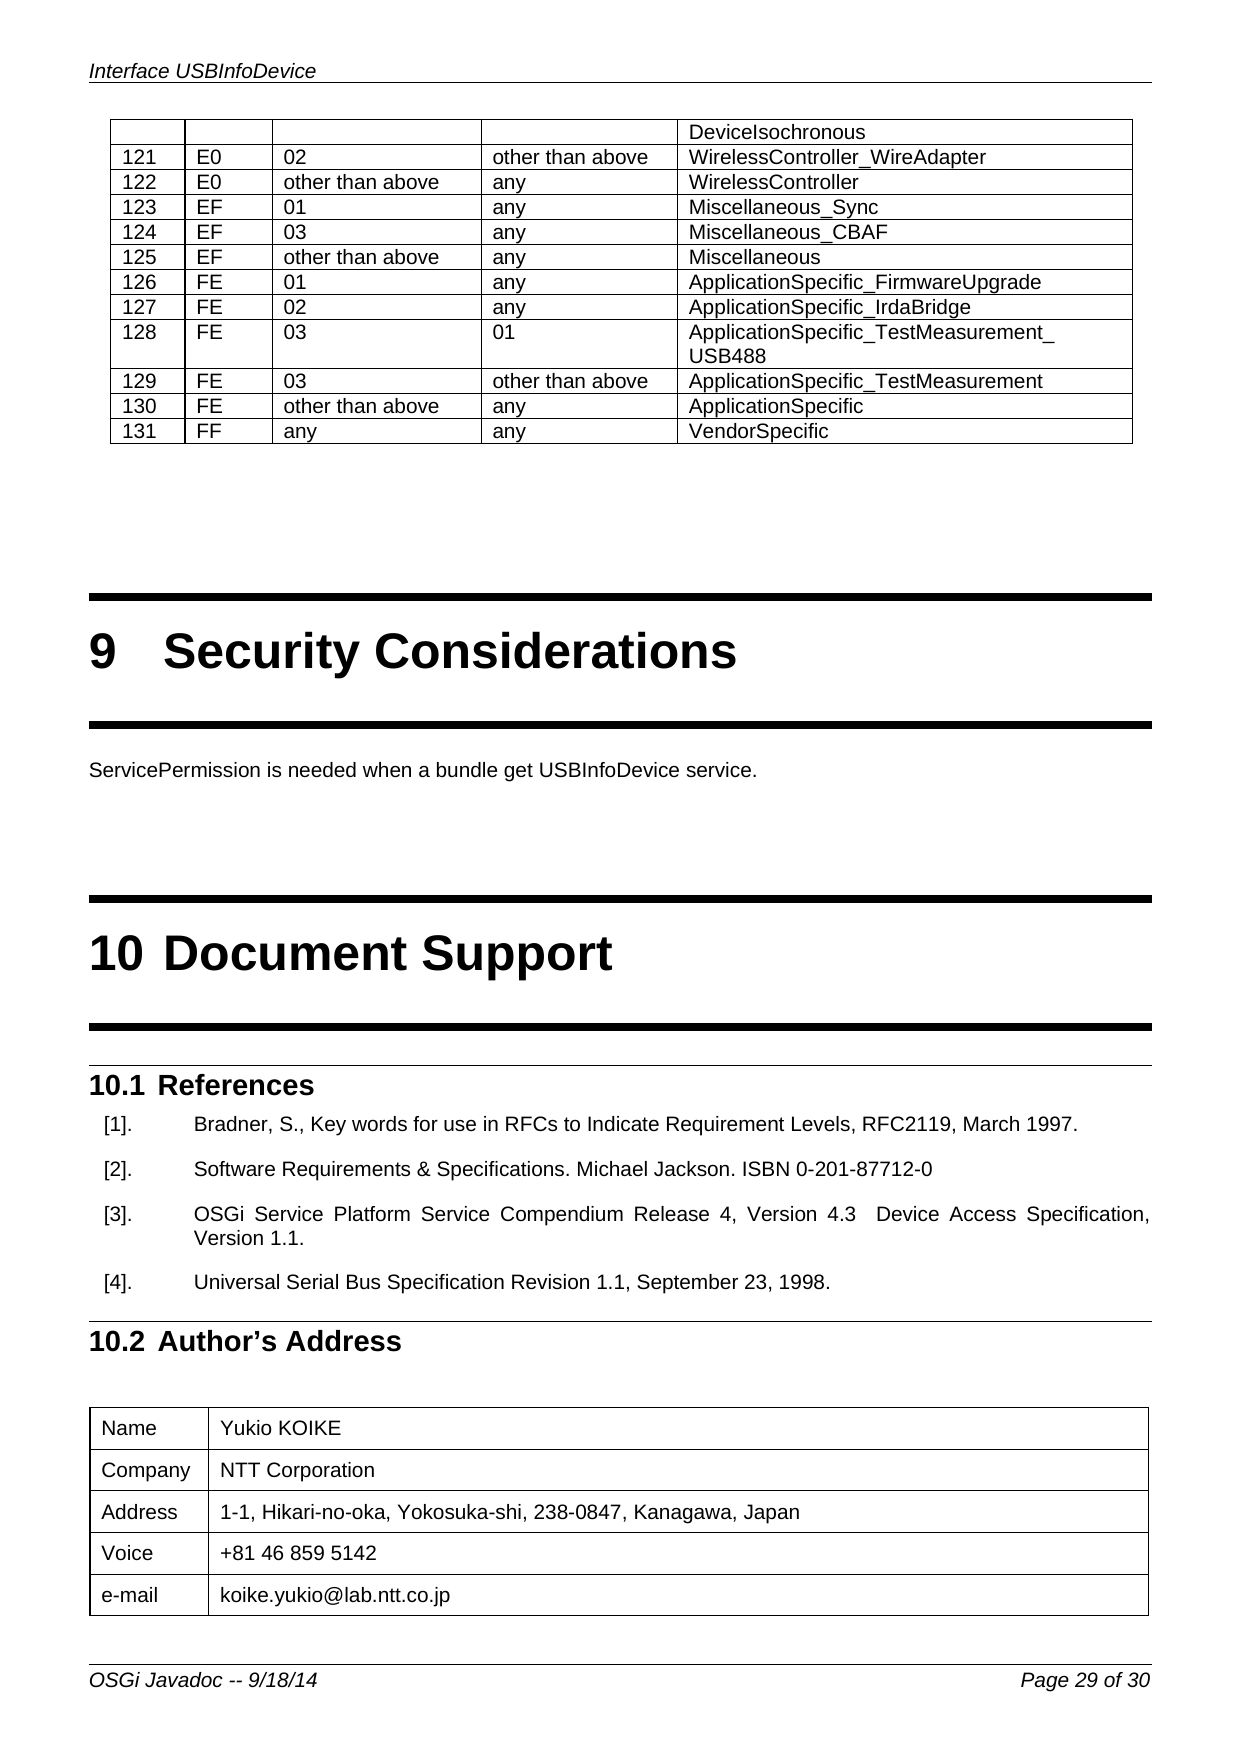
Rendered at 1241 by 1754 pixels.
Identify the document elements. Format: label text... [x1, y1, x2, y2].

table_cell [186, 120, 272, 143]
table_cell 125 [111, 245, 184, 268]
table_cell Company [91, 1450, 208, 1490]
table_cell any [482, 419, 677, 442]
table_cell FE [186, 295, 272, 318]
table_cell other than above [273, 245, 481, 268]
table_cell 01 [482, 320, 677, 367]
table_header Yukio KOIKE [209, 1408, 1148, 1448]
table_cell koike.yukio@lab.ntt.co.jp [209, 1575, 1148, 1615]
list Software Requirements & Specifications. Michael Jackson. ISBN 0-201-87712-0 [103, 1157, 1152, 1181]
table_cell 128 [111, 320, 184, 367]
table_cell 02 [273, 145, 481, 168]
table_cell E0 [186, 170, 272, 193]
table_cell DeviceIsochronous [678, 120, 1132, 143]
table_cell EF [186, 245, 272, 268]
table_cell ApplicationSpecific_IrdaBridge [678, 295, 1132, 318]
table_cell Miscellaneous [678, 245, 1132, 268]
table_cell any [482, 195, 677, 218]
table_cell +81 46 859 5142 [209, 1533, 1148, 1573]
table_cell any [482, 295, 677, 318]
table_cell 123 [111, 195, 184, 218]
table_cell EF [186, 195, 272, 218]
table_cell Miscellaneous_CBAF [678, 220, 1132, 243]
table_cell ApplicationSpecific_TestMeasurement_ USB488 [678, 320, 1132, 367]
table_cell 02 [273, 295, 481, 318]
table_cell other than above [273, 170, 481, 193]
table_cell 122 [111, 170, 184, 193]
table_cell Miscellaneous_Sync [678, 195, 1132, 218]
table_cell E0 [186, 145, 272, 168]
table_cell 127 [111, 295, 184, 318]
table_cell e-mail [91, 1575, 208, 1615]
table_cell WirelessController_WireAdapter [678, 145, 1132, 168]
table_cell WirelessController [678, 170, 1132, 193]
table_cell any [482, 394, 677, 417]
list OSGi Service Platform Service Compendium Release 4, Version 4.3 Device Access Specification, Version 1.1. [103, 1201, 1152, 1249]
table_cell 01 [273, 195, 481, 218]
table_cell any [482, 245, 677, 268]
table_cell 1-1, Hikari-no-oka, Yokosuka-shi, 238-0847, Kanagawa, Japan [209, 1491, 1148, 1532]
table_cell FE [186, 369, 272, 392]
table_cell 03 [273, 220, 481, 243]
table_cell 03 [273, 320, 481, 367]
list Bradner, S., Key words for use in RFCs to Indicate Requirement Levels, RFC2119, March 1997. [103, 1112, 1152, 1136]
subtitle Document Support [88, 896, 1152, 1031]
table_cell other than above [482, 145, 677, 168]
table_cell other than above [482, 369, 677, 392]
table_cell 124 [111, 220, 184, 243]
table_cell FE [186, 320, 272, 367]
table_cell Address [91, 1491, 208, 1532]
table_cell any [482, 270, 677, 293]
table_header Name [91, 1408, 208, 1448]
table_cell [273, 120, 481, 143]
table_cell FF [186, 419, 272, 442]
subtitle Author’s Address [88, 1322, 1152, 1358]
table_cell 126 [111, 270, 184, 293]
text ServicePermission is needed when a bundle get USBInfoDevice service. [88, 758, 1152, 782]
table_cell FE [186, 270, 272, 293]
table_cell ApplicationSpecific [678, 394, 1132, 417]
table_cell any [482, 170, 677, 193]
subtitle Security Considerations [88, 594, 1152, 729]
table_cell 121 [111, 145, 184, 168]
table_cell 129 [111, 369, 184, 392]
table_cell 03 [273, 369, 481, 392]
table_cell any [273, 419, 481, 442]
subtitle References [88, 1066, 1152, 1101]
table_cell ApplicationSpecific_TestMeasurement [678, 369, 1132, 392]
table_cell 01 [273, 270, 481, 293]
list Universal Serial Bus Specification Revision 1.1, September 23, 1998. [103, 1270, 1152, 1294]
table_cell VendorSpecific [678, 419, 1132, 442]
table_cell 131 [111, 419, 184, 442]
table_cell any [482, 220, 677, 243]
table_cell FE [186, 394, 272, 417]
table_cell ApplicationSpecific_FirmwareUpgrade [678, 270, 1132, 293]
table_cell 130 [111, 394, 184, 417]
table_cell [111, 120, 184, 143]
table_cell other than above [273, 394, 481, 417]
table_cell NTT Corporation [209, 1450, 1148, 1490]
table_cell EF [186, 220, 272, 243]
table_cell Voice [91, 1533, 208, 1573]
table_cell [482, 120, 677, 143]
